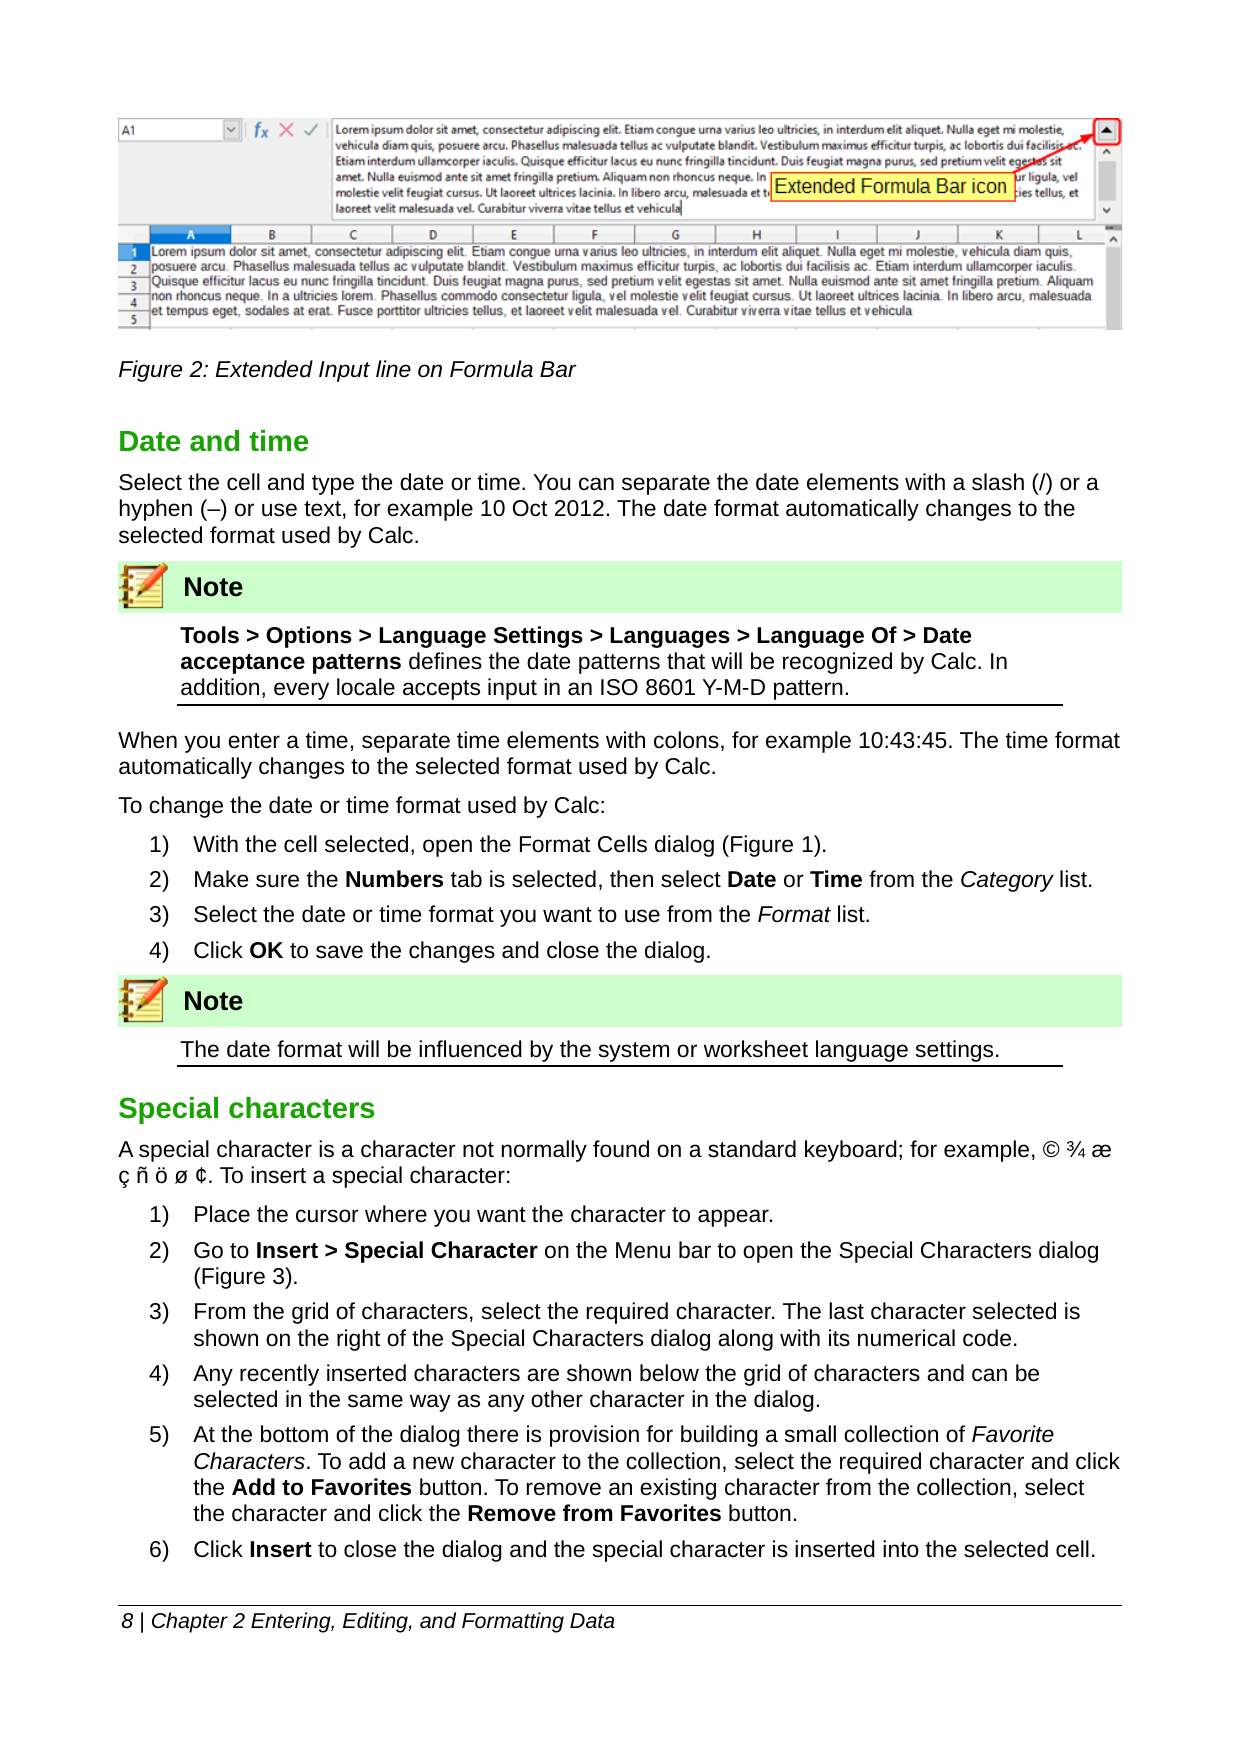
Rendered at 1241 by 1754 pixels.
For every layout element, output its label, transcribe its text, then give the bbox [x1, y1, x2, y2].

text Tools > Options > Language Settings > Languages > Language Of > Date acceptance patterns defines the date patterns that will be recognized by Calc. In addition, every locale accepts input in an ISO 8601 Y-M-D pattern. [177, 619, 1063, 704]
text Figure 2: Extended Input line on Formula Bar [118, 330, 1122, 382]
list Select the date or time format you want to use from the Format list. [169, 901, 1122, 928]
subtitle Note [118, 561, 1122, 613]
list From the grid of characters, select the required character. The last character selected is shown on the right of the Special Characters dialog along with its numerical code. [169, 1298, 1122, 1351]
text The date format will be influenced by the system or worksheet language settings. [177, 1033, 1063, 1065]
subtitle Note [118, 975, 1122, 1027]
list At the bottom of the dialog there is provision for building a small collection of Favorite Characters. To add a new character to the collection, select the required character and click the Add to Favorites button. To remove an existing character from the collection, select the character and click the Remove from Favorites button. [169, 1421, 1122, 1527]
text A special character is a character not normally found on a standard keyboard; for example, © ¾ æ ç ñ ö ø ¢. To insert a special character: [118, 1136, 1122, 1189]
list Make sure the Numbers tab is selected, then select Date or Time from the Category list. [169, 866, 1122, 892]
subtitle Date and time [118, 424, 1122, 457]
list Go to Insert > Special Character on the Menu bar to open the Special Characters dialog (Figure 3). [169, 1237, 1122, 1289]
list Place the cursor where you want the character to appear. [169, 1201, 1122, 1228]
list Click OK to save the changes and close the dialog. [169, 937, 1122, 963]
picture [118, 118, 1123, 330]
list Click Insert to close the dialog and the special character is inserted into the selected cell. [169, 1536, 1122, 1562]
text To change the date or time format used by Calc: [118, 792, 1122, 818]
list Any recently inserted characters are shown below the grid of characters and can be selected in the same way as any other character in the dialog. [169, 1360, 1122, 1412]
picture [119, 561, 170, 612]
picture [119, 975, 170, 1026]
text When you enter a time, separate time elements with colons, for example 10:43:45. The time format automatically changes to the selected format used by Calc. [118, 727, 1122, 779]
text Select the cell and type the date or time. You can separate the date elements with a slash (/) or a hyphen (–) or use text, for example 10 Oct 2012. The date format automatically changes to the selected format used by Calc. [118, 469, 1122, 548]
subtitle Special characters [118, 1091, 1122, 1124]
list With the cell selected, open the Format Cells dialog (Figure 1). [169, 831, 1122, 857]
